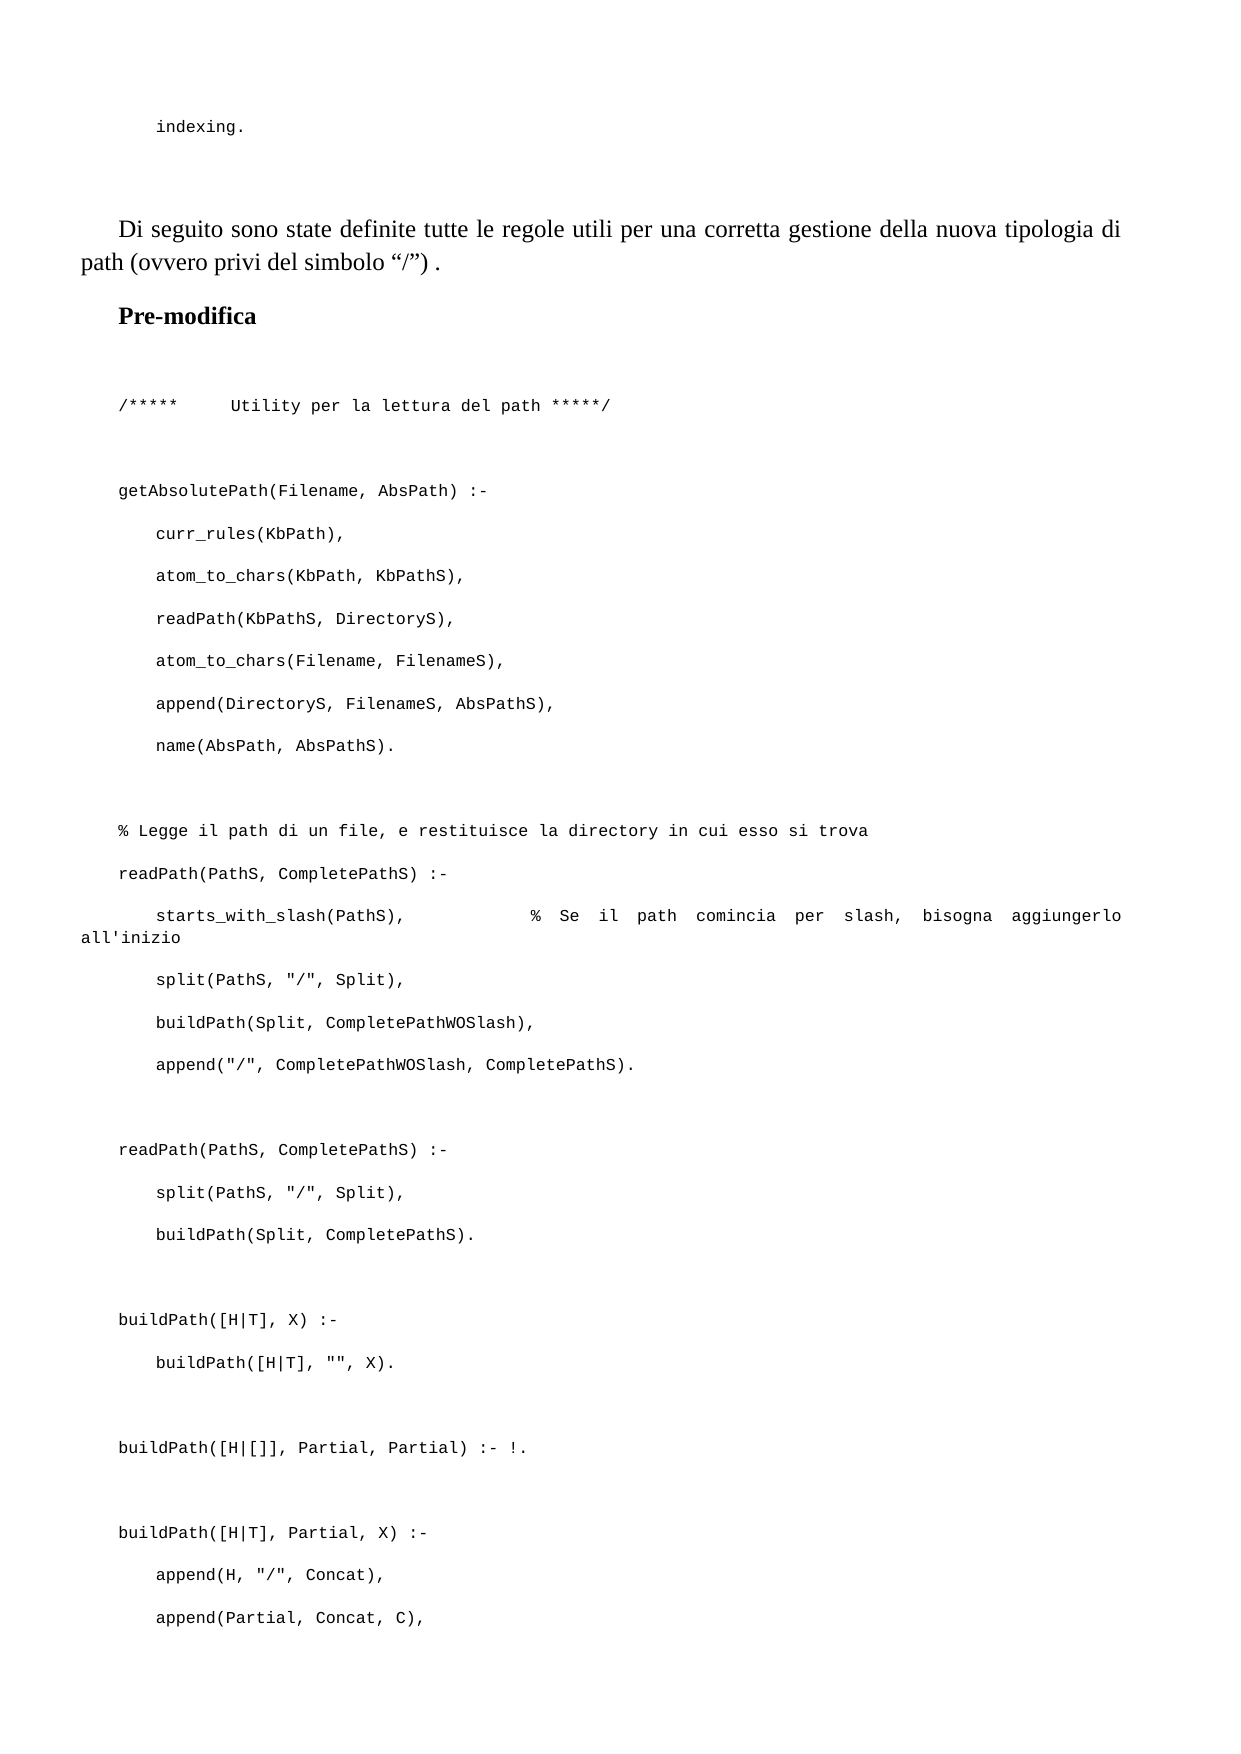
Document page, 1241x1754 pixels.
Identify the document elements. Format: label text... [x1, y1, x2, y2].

text buildPath([H|T], X) :- [81, 1312, 1122, 1331]
text buildPath([H|T], "", X). [81, 1354, 1122, 1373]
text append(Partial, Concat, C), [81, 1609, 1122, 1628]
text split(PathS, "/", Split), [81, 972, 1122, 991]
text append(H, "/", Concat), [81, 1567, 1122, 1586]
text name(AbsPath, AbsPathS). [81, 738, 1122, 757]
text buildPath([H|T], Partial, X) :- [81, 1524, 1122, 1543]
text readPath(KbPathS, DirectoryS), [81, 610, 1122, 629]
text buildPath(Split, CompletePathWOSlash), [81, 1014, 1122, 1033]
text atom_to_chars(Filename, FilenameS), [81, 653, 1122, 672]
text buildPath([H|[]], Partial, Partial) :- !. [81, 1439, 1122, 1458]
text append(DirectoryS, FilenameS, AbsPathS), [81, 695, 1122, 714]
text indexing. [81, 118, 1122, 137]
text curr_rules(KbPath), [81, 525, 1122, 544]
text split(PathS, "/", Split), [81, 1184, 1122, 1203]
text /***** Utility per la lettura del path *****/ [81, 398, 1122, 417]
text starts_with_slash(PathS), % Se il path comincia per slash, bisogna aggiungerlo all'inizio [81, 908, 1122, 948]
text getAbsolutePath(Filename, AbsPath) :- [81, 483, 1122, 502]
text Pre-modifica [81, 301, 1122, 330]
text readPath(PathS, CompletePathS) :- [81, 865, 1122, 884]
text readPath(PathS, CompletePathS) :- [81, 1142, 1122, 1161]
text append("/", CompletePathWOSlash, CompletePathS). [81, 1057, 1122, 1076]
text Di seguito sono state definite tutte le regole utili per una corretta gestione della nuova tipologia di path (ovvero privi del simbolo “/”) . [81, 214, 1122, 276]
text buildPath(Split, CompletePathS). [81, 1227, 1122, 1246]
text % Legge il path di un file, e restituisce la directory in cui esso si trova [81, 823, 1122, 842]
text atom_to_chars(KbPath, KbPathS), [81, 568, 1122, 587]
